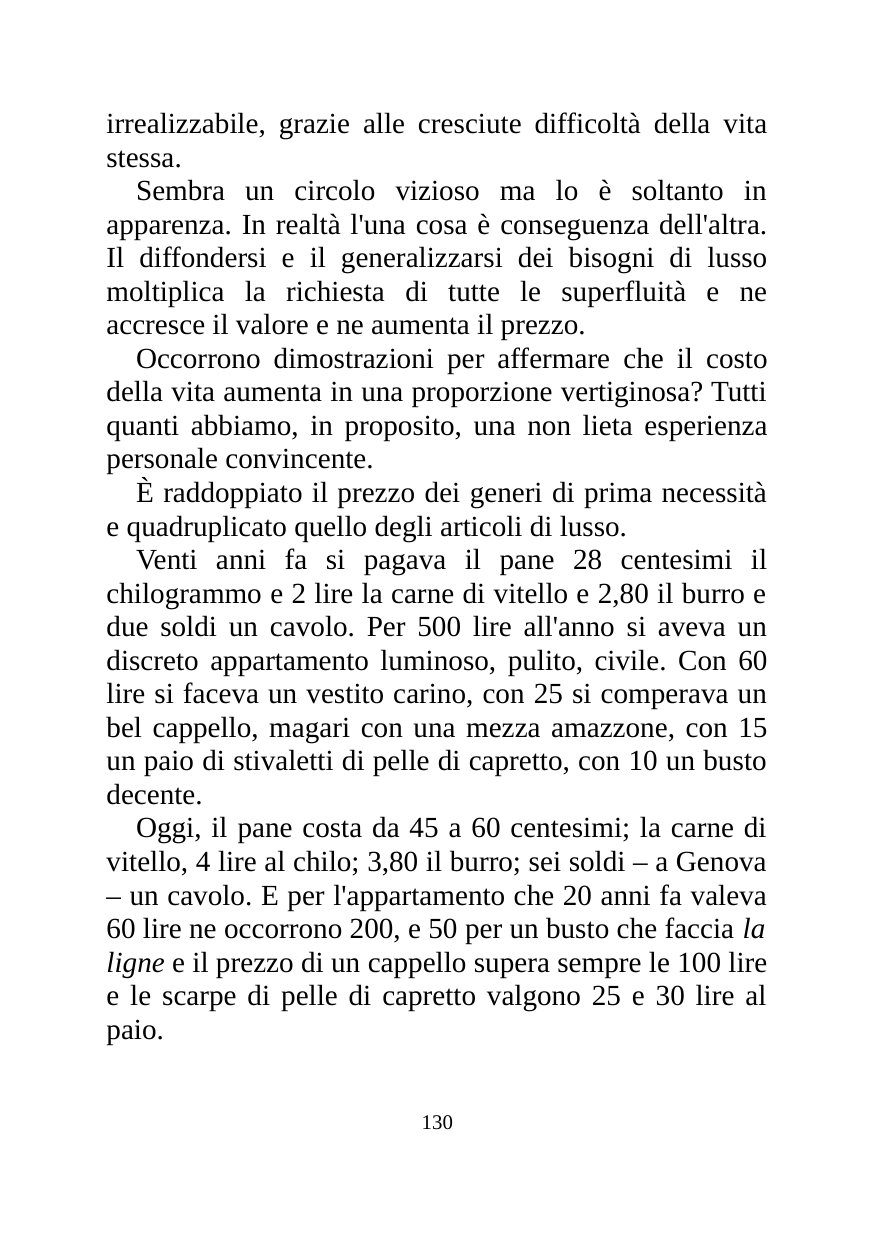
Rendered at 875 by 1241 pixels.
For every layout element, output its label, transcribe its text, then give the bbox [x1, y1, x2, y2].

text È raddoppiato il prezzo dei generi di prima necessità e quadruplicato quello degli articoli di lusso. [106, 475, 768, 542]
text Venti anni fa si pagava il pane 28 centesimi il chilogrammo e 2 lire la carne di vitello e 2,80 il burro e due soldi un cavolo. Per 500 lire all'anno si aveva un discreto appartamento luminoso, pulito, civile. Con 60 lire si faceva un vestito carino, con 25 si comperava un bel cappello, magari con una mezza amazzone, con 15 un paio di stivaletti di pelle di capretto, con 10 un busto decente. [106, 542, 768, 811]
text irrealizzabile, grazie alle cresciute difficoltà della vita stessa. [106, 106, 768, 173]
text Sembra un circolo vizioso ma lo è soltanto in apparenza. In realtà l'una cosa è conseguenza dell'altra. Il diffondersi e il generalizzarsi dei bisogni di lusso moltiplica la richiesta di tutte le superfluità e ne accresce il valore e ne aumenta il prezzo. [106, 173, 768, 341]
text Occorrono dimostrazioni per affermare che il costo della vita aumenta in una proporzione vertiginosa? Tutti quanti abbiamo, in proposito, una non lieta esperienza personale convincente. [106, 341, 768, 475]
text Oggi, il pane costa da 45 a 60 centesimi; la carne di vitello, 4 lire al chilo; 3,80 il burro; sei soldi – a Genova – un cavolo. E per l'appartamento che 20 anni fa valeva 60 lire ne occorrono 200, e 50 per un busto che faccia la ligne e il prezzo di un cappello supera sempre le 100 lire e le scarpe di pelle di capretto valgono 25 e 30 lire al paio. [106, 811, 768, 1045]
